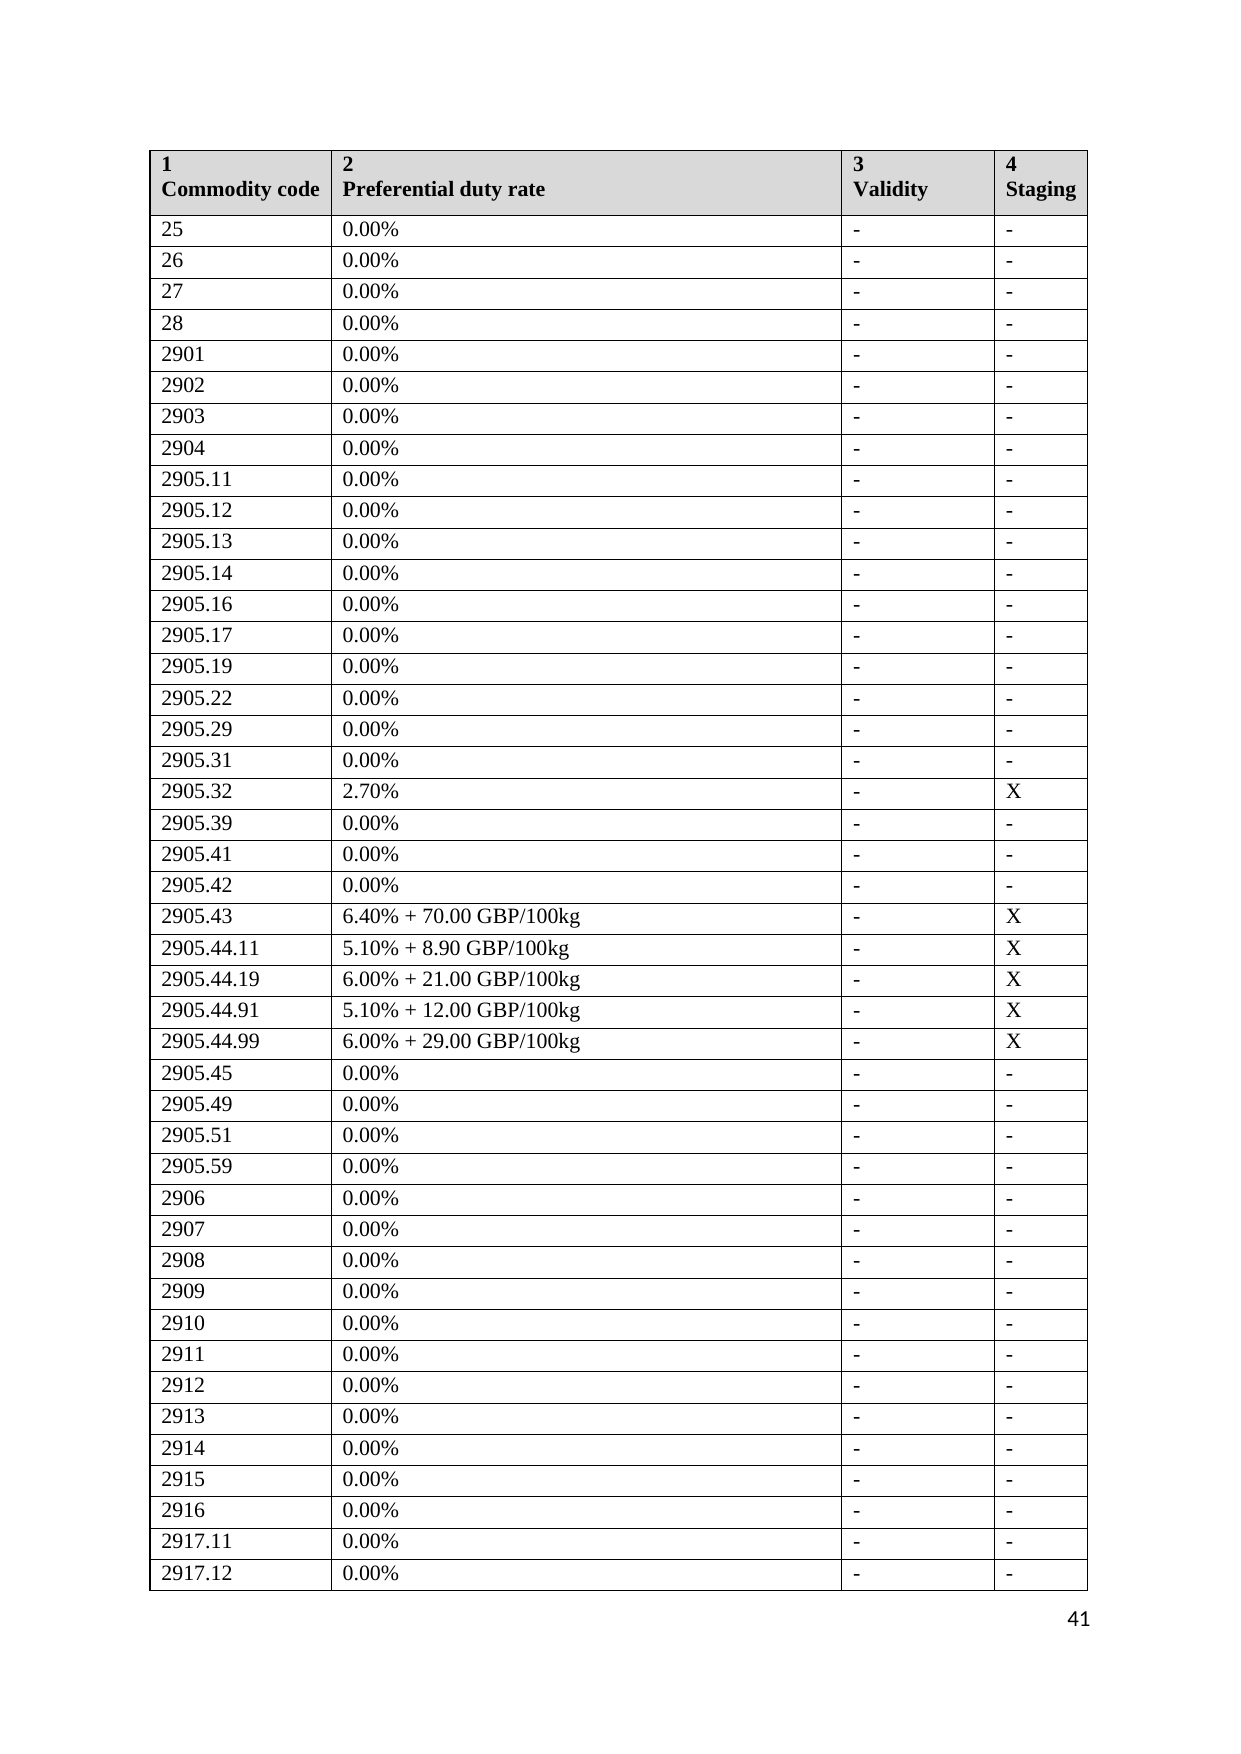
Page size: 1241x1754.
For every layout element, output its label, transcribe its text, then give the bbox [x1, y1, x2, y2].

table_cell 2906 [151, 1185, 331, 1215]
table_cell - [842, 372, 994, 402]
table_cell - [842, 872, 994, 902]
table_cell - [842, 247, 994, 277]
table_cell 0.00% [332, 747, 841, 777]
table_cell 2905.41 [151, 841, 331, 871]
table_cell - [995, 341, 1087, 371]
table_cell - [842, 622, 994, 652]
table_cell - [842, 497, 994, 527]
table_cell - [842, 1029, 994, 1059]
table_cell - [842, 1154, 994, 1184]
table_cell 0.00% [332, 529, 841, 559]
table_cell X [995, 1029, 1087, 1059]
table_cell - [842, 404, 994, 434]
table_cell 2911 [151, 1341, 331, 1371]
table_cell - [842, 591, 994, 621]
table_cell - [995, 279, 1087, 309]
table_cell - [995, 372, 1087, 402]
table_cell X [995, 935, 1087, 965]
table_cell - [995, 810, 1087, 840]
table_cell - [842, 1247, 994, 1277]
table_cell - [995, 654, 1087, 684]
table_cell 0.00% [332, 591, 841, 621]
table_cell 0.00% [332, 1185, 841, 1215]
table_cell - [995, 1154, 1087, 1184]
table_cell - [842, 904, 994, 934]
table_cell 0.00% [332, 841, 841, 871]
table_cell 2905.14 [151, 560, 331, 590]
table_cell - [842, 1404, 994, 1434]
table_cell - [842, 341, 994, 371]
table_cell - [995, 1404, 1087, 1434]
table_cell - [995, 1310, 1087, 1340]
table_cell 2905.19 [151, 654, 331, 684]
table_cell 0.00% [332, 685, 841, 715]
table_cell 0.00% [332, 497, 841, 527]
table_cell 6.00% + 29.00 GBP/100kg [332, 1029, 841, 1059]
table_cell 0.00% [332, 435, 841, 465]
table_cell - [995, 216, 1087, 246]
table_cell 0.00% [332, 872, 841, 902]
table_cell 2905.13 [151, 529, 331, 559]
table_cell - [842, 935, 994, 965]
table_cell 2901 [151, 341, 331, 371]
table_cell - [995, 685, 1087, 715]
table_cell X [995, 779, 1087, 809]
table_cell 0.00% [332, 341, 841, 371]
table_cell - [995, 716, 1087, 746]
table_cell 0.00% [332, 1122, 841, 1152]
table_cell - [842, 1435, 994, 1465]
table_cell 0.00% [332, 1247, 841, 1277]
table_cell 2917.12 [151, 1560, 331, 1590]
table_cell 0.00% [332, 622, 841, 652]
table_cell 2905.31 [151, 747, 331, 777]
table_cell 2903 [151, 404, 331, 434]
table_cell 2905.49 [151, 1091, 331, 1121]
table_cell 2915 [151, 1466, 331, 1496]
table_cell 5.10% + 8.90 GBP/100kg [332, 935, 841, 965]
table_cell X [995, 997, 1087, 1027]
table_cell - [842, 779, 994, 809]
table_cell - [842, 810, 994, 840]
table_cell - [995, 529, 1087, 559]
table_cell - [995, 247, 1087, 277]
table_cell 2905.44.11 [151, 935, 331, 965]
table_cell 0.00% [332, 310, 841, 340]
table_cell 0.00% [332, 1154, 841, 1184]
table_cell - [995, 747, 1087, 777]
table_cell 0.00% [332, 810, 841, 840]
table_cell 0.00% [332, 1560, 841, 1590]
table_cell 0.00% [332, 716, 841, 746]
table_cell - [842, 1529, 994, 1559]
table_header 1 Commodity code [151, 151, 331, 215]
table_cell - [995, 497, 1087, 527]
table_cell - [995, 1435, 1087, 1465]
table_cell - [995, 1091, 1087, 1121]
table_cell 0.00% [332, 216, 841, 246]
table_cell 0.00% [332, 560, 841, 590]
table_cell 0.00% [332, 372, 841, 402]
table_cell 2905.44.99 [151, 1029, 331, 1059]
table_cell 0.00% [332, 1466, 841, 1496]
table_cell 5.10% + 12.00 GBP/100kg [332, 997, 841, 1027]
table_cell 0.00% [332, 279, 841, 309]
table_cell 2908 [151, 1247, 331, 1277]
table_cell - [842, 747, 994, 777]
table_cell 6.00% + 21.00 GBP/100kg [332, 966, 841, 996]
table_cell 0.00% [332, 1310, 841, 1340]
table_cell - [842, 279, 994, 309]
table_cell 2905.11 [151, 466, 331, 496]
table_cell 2905.17 [151, 622, 331, 652]
table_cell 0.00% [332, 1060, 841, 1090]
table_cell - [842, 1372, 994, 1402]
table_cell 0.00% [332, 1497, 841, 1527]
table_cell - [842, 1216, 994, 1246]
table_cell 0.00% [332, 1404, 841, 1434]
table_cell - [995, 1529, 1087, 1559]
table_cell 25 [151, 216, 331, 246]
table_cell 2905.16 [151, 591, 331, 621]
table_cell - [842, 529, 994, 559]
table_cell 2909 [151, 1279, 331, 1309]
table_cell - [842, 560, 994, 590]
table_cell 2905.22 [151, 685, 331, 715]
table_cell 0.00% [332, 1279, 841, 1309]
table_cell 2917.11 [151, 1529, 331, 1559]
table_header 4 Staging [995, 151, 1087, 215]
table_cell 26 [151, 247, 331, 277]
table_cell 2905.51 [151, 1122, 331, 1152]
table_cell - [842, 716, 994, 746]
table_cell - [842, 966, 994, 996]
table_cell 2905.42 [151, 872, 331, 902]
table_cell 0.00% [332, 1091, 841, 1121]
table_cell - [995, 1060, 1087, 1090]
table_cell - [842, 1466, 994, 1496]
table_cell 0.00% [332, 1529, 841, 1559]
table_cell 2910 [151, 1310, 331, 1340]
table_cell - [995, 310, 1087, 340]
table_cell - [842, 654, 994, 684]
table_cell 2905.32 [151, 779, 331, 809]
table_cell - [995, 1497, 1087, 1527]
table_cell - [995, 1247, 1087, 1277]
table_cell 2905.39 [151, 810, 331, 840]
table_cell 28 [151, 310, 331, 340]
table_cell - [995, 841, 1087, 871]
table_cell 0.00% [332, 654, 841, 684]
table_cell - [842, 841, 994, 871]
table_cell - [842, 1091, 994, 1121]
table_cell 0.00% [332, 404, 841, 434]
table_cell 2907 [151, 1216, 331, 1246]
table_cell - [842, 1310, 994, 1340]
table_cell 0.00% [332, 1435, 841, 1465]
table_header 3 Validity [842, 151, 994, 215]
table_cell - [995, 622, 1087, 652]
table_cell X [995, 904, 1087, 934]
table_cell - [842, 310, 994, 340]
table_cell - [995, 1185, 1087, 1215]
table_cell - [842, 685, 994, 715]
table_cell 2.70% [332, 779, 841, 809]
table_cell 2905.29 [151, 716, 331, 746]
table_cell - [995, 466, 1087, 496]
table_cell 0.00% [332, 1216, 841, 1246]
table_cell - [995, 591, 1087, 621]
table_cell - [995, 1466, 1087, 1496]
table_cell 2905.43 [151, 904, 331, 934]
table_cell - [995, 1216, 1087, 1246]
table_cell 0.00% [332, 466, 841, 496]
table_cell 2914 [151, 1435, 331, 1465]
table_cell - [995, 1279, 1087, 1309]
table_header 2 Preferential duty rate [332, 151, 841, 215]
table_cell - [842, 435, 994, 465]
table_cell - [995, 560, 1087, 590]
table_cell 0.00% [332, 1341, 841, 1371]
table_cell 2905.45 [151, 1060, 331, 1090]
table_cell 2904 [151, 435, 331, 465]
table_cell 6.40% + 70.00 GBP/100kg [332, 904, 841, 934]
table_cell 2902 [151, 372, 331, 402]
table_cell 27 [151, 279, 331, 309]
table_cell - [842, 216, 994, 246]
table_cell - [842, 1341, 994, 1371]
table_cell - [995, 1372, 1087, 1402]
table_cell - [842, 997, 994, 1027]
table_cell 2905.44.91 [151, 997, 331, 1027]
table_cell 2916 [151, 1497, 331, 1527]
table_cell X [995, 966, 1087, 996]
table_cell - [842, 1279, 994, 1309]
table_cell - [995, 404, 1087, 434]
table_cell - [995, 1122, 1087, 1152]
table_cell 2905.44.19 [151, 966, 331, 996]
table_cell 2905.12 [151, 497, 331, 527]
table_cell 0.00% [332, 247, 841, 277]
table_cell - [995, 1560, 1087, 1590]
table_cell 2913 [151, 1404, 331, 1434]
table_cell - [995, 1341, 1087, 1371]
table_cell - [842, 1560, 994, 1590]
table_cell - [842, 466, 994, 496]
table_cell 0.00% [332, 1372, 841, 1402]
table_cell - [842, 1060, 994, 1090]
table_cell - [995, 435, 1087, 465]
table_cell - [842, 1185, 994, 1215]
table_cell 2905.59 [151, 1154, 331, 1184]
table_cell 2912 [151, 1372, 331, 1402]
table_cell - [842, 1122, 994, 1152]
table_cell - [842, 1497, 994, 1527]
table_cell - [995, 872, 1087, 902]
